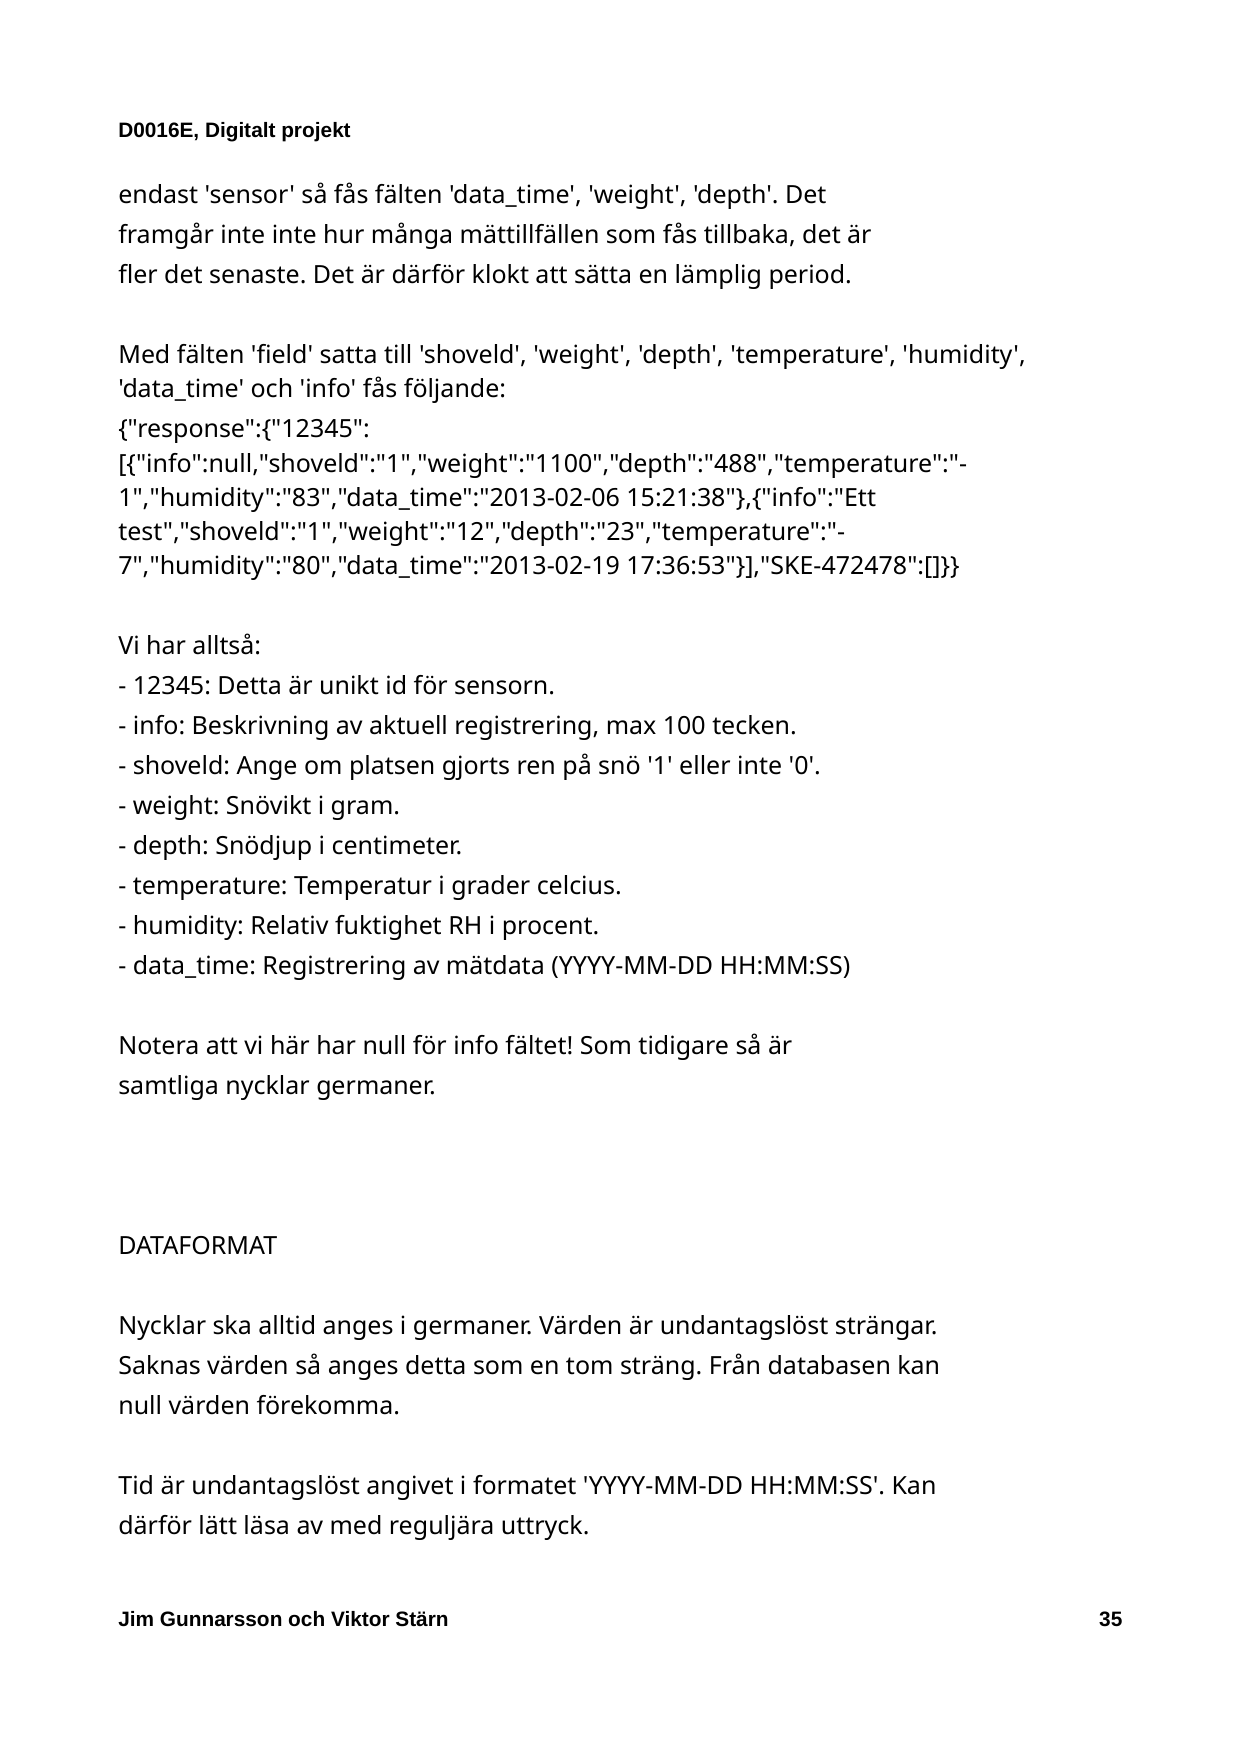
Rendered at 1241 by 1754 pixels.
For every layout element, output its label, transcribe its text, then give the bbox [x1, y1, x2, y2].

text - weight: Snövikt i gram. [118, 787, 1122, 821]
text Vi har alltså: [118, 627, 1122, 661]
text framgår inte inte hur många mättillfällen som fås tillbaka, det är [118, 217, 1122, 251]
text Saknas värden så anges detta som en tom sträng. Från databasen kan [118, 1347, 1122, 1381]
text - shoveld: Ange om platsen gjorts ren på snö '1' eller inte '0'. [118, 747, 1122, 781]
text - depth: Snödjup i centimeter. [118, 827, 1122, 861]
text - temperature: Temperatur i grader celcius. [118, 867, 1122, 901]
text Notera att vi här har null för info fältet! Som tidigare så är [118, 1027, 1122, 1061]
text Tid är undantagslöst angivet i formatet 'YYYY-MM-DD HH:MM:SS'. Kan [118, 1467, 1122, 1501]
text Med fälten 'field' satta till 'shoveld', 'weight', 'depth', 'temperature', 'humidity', 'data_time' och 'info' fås följande: [118, 337, 1122, 405]
text Nycklar ska alltid anges i germaner. Värden är undantagslöst strängar. [118, 1307, 1122, 1341]
text null värden förekomma. [118, 1387, 1122, 1421]
text - data_time: Registrering av mätdata (YYYY-MM-DD HH:MM:SS) [118, 947, 1122, 981]
text fler det senaste. Det är därför klokt att sätta en lämplig period. [118, 257, 1122, 291]
text - info: Beskrivning av aktuell registrering, max 100 tecken. [118, 707, 1122, 741]
text DATAFORMAT [118, 1227, 1122, 1261]
text endast 'sensor' så fås fälten 'data_time', 'weight', 'depth'. Det [118, 177, 1122, 211]
text samtliga nycklar germaner. [118, 1067, 1122, 1101]
text - humidity: Relativ fuktighet RH i procent. [118, 907, 1122, 941]
text {"response":{"12345":[{"info":null,"shoveld":"1","weight":"1100","depth":"488","temperature":"-1","humidity":"83","data_time":"2013-02-06 15:21:38"},{"info":"Ett test","shoveld":"1","weight":"12","depth":"23","temperature":"-7","humidity":"80","data_time":"2013-02-19 17:36:53"}],"SKE-472478":[]}} [118, 411, 1122, 581]
text - 12345: Detta är unikt id för sensorn. [118, 667, 1122, 701]
text därför lätt läsa av med reguljära uttryck. [118, 1507, 1122, 1541]
